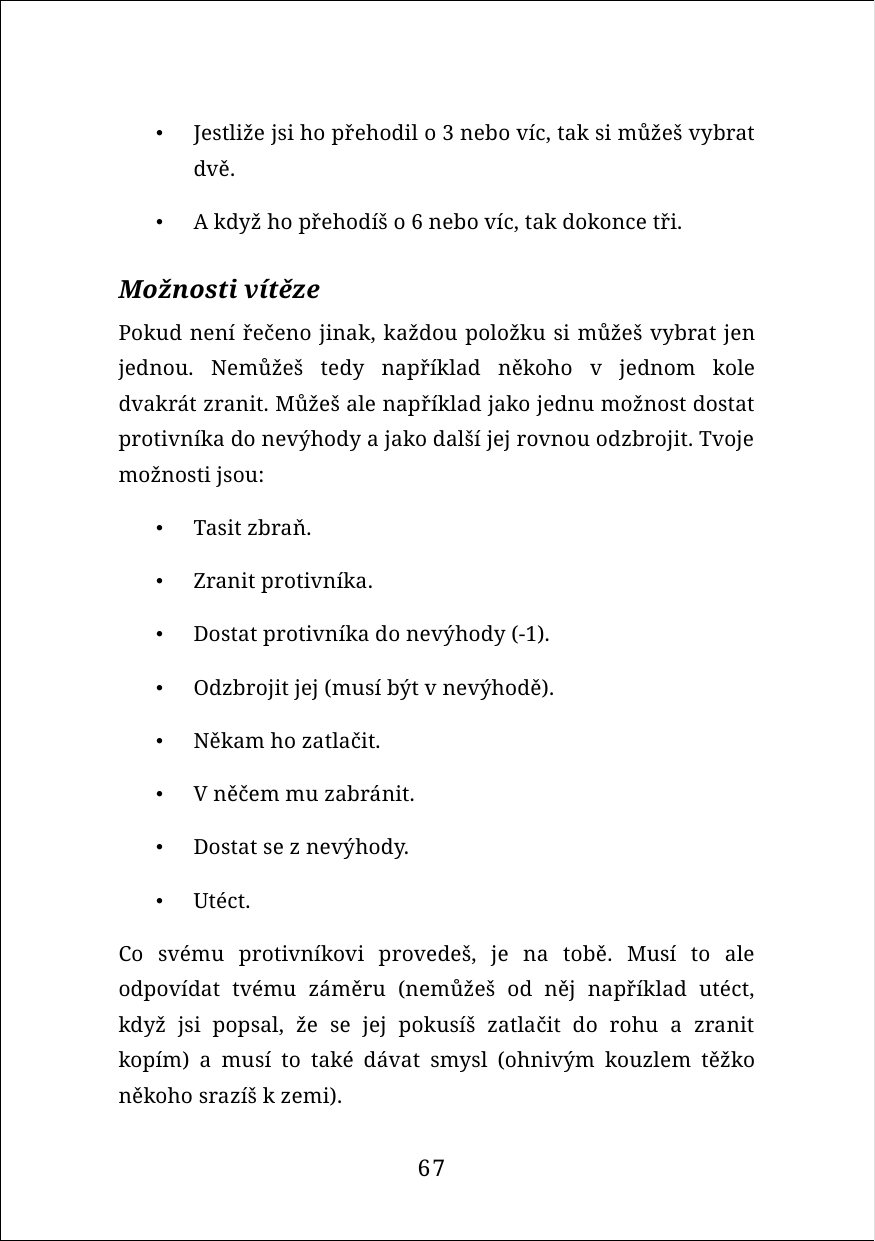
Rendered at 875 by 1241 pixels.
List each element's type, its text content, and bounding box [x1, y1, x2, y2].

list Dostat se z nevýhody. [156, 832, 756, 861]
list A když ho přehodíš o 6 nebo víc, tak dokonce tři. [156, 207, 756, 235]
list V něčem mu zabránit. [156, 779, 756, 808]
list Jestliže jsi ho přehodil o 3 nebo víc, tak si můžeš vybrat dvě. [156, 118, 756, 182]
list Utéct. [156, 886, 756, 914]
subtitle Možnosti vítěze [118, 272, 756, 306]
list Dostat protivníka do nevýhody (-1). [156, 619, 756, 648]
text Co svému protivníkovi provedeš, je na tobě. Musí to ale odpovídat tvému záměru (nemůžeš od něj například utéct, když jsi popsal, že se jej pokusíš zatlačit do rohu a zranit kopím) a musí to také dávat smysl (ohnivým kouzlem těžko někoho srazíš k zemi). [118, 939, 756, 1109]
list Zranit protivníka. [156, 566, 756, 595]
list Tasit zbraň. [156, 513, 756, 542]
text Pokud není řečeno jinak, každou položku si můžeš vybrat jen jednou. Nemůžeš tedy například někoho v jednom kole dvakrát zranit. Můžeš ale například jako jednu možnost dostat protivníka do nevýhody a jako další jej rovnou odzbrojit. Tvoje možnosti jsou: [118, 318, 756, 488]
list Někam ho zatlačit. [156, 726, 756, 754]
list Odzbrojit jej (musí být v nevýhodě). [156, 673, 756, 701]
